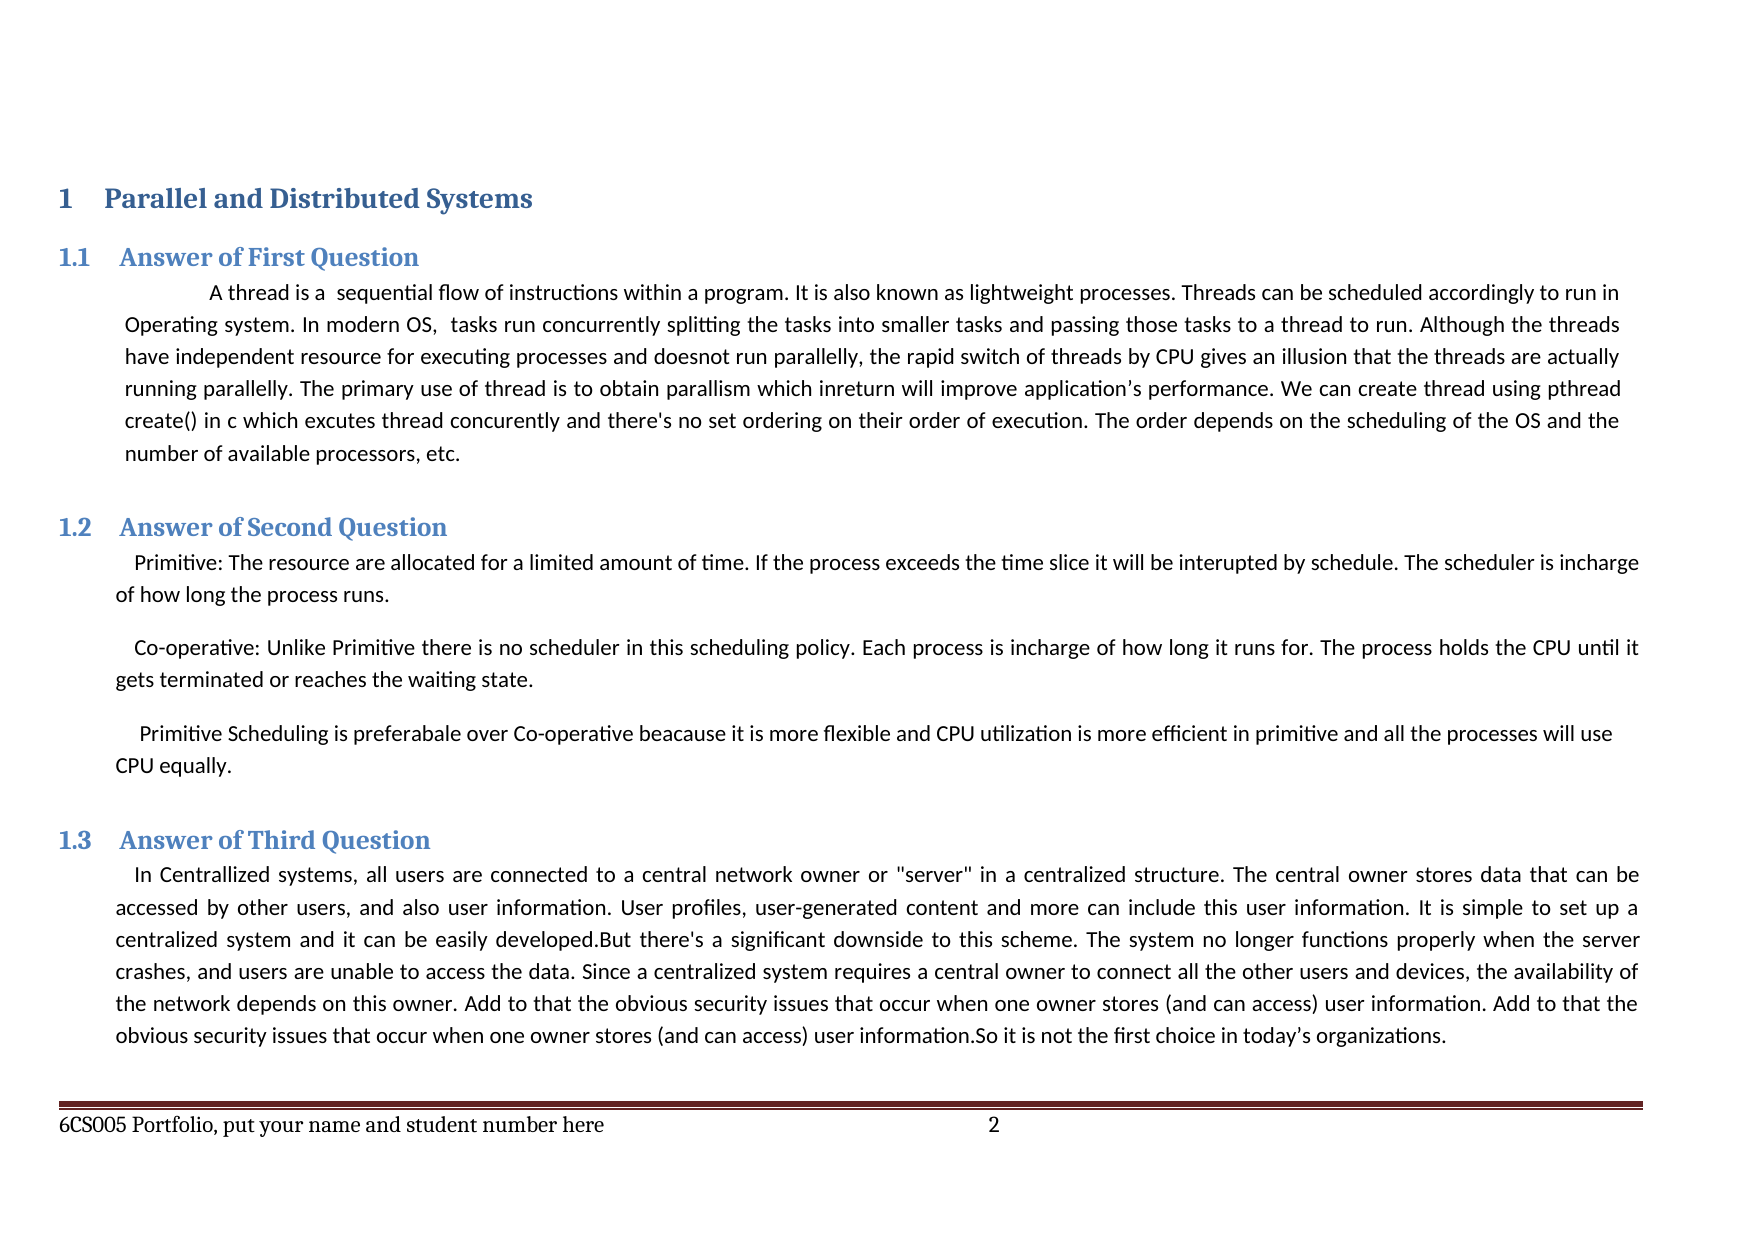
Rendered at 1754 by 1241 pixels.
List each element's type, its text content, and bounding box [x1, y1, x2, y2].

subtitle Parallel and Distributed Systems [59, 183, 1643, 216]
text Co-operative: Unlike Primitive there is no scheduler in this scheduling policy. Each process is incharge of how long it runs for. The process holds the CPU until it gets terminated or reaches the waiting state. [115, 633, 1643, 694]
subtitle Answer of First Question [59, 242, 1643, 273]
subtitle Answer of Third Question [59, 825, 1643, 856]
text A thread is a sequential flow of instructions within a program. It is also known as lightweight processes. Threads can be scheduled accordingly to run in Operating system. In modern OS, tasks run concurrently splitting the tasks into smaller tasks and passing those tasks to a thread to run. Although the threads have independent resource for executing processes and doesnot run parallelly, the rapid switch of threads by CPU gives an illusion that the threads are actually running parallelly. The primary use of thread is to obtain parallism which inreturn will improve application’s performance. We can create thread using pthread create() in c which excutes thread concurently and there's no set ordering on their order of execution. The order depends on the scheduling of the OS and the number of available processors, etc.⠀ [124, 278, 1624, 467]
text In Centrallized systems, all users are connected to a central network owner or "server" in a centralized structure. The central owner stores data that can be accessed by other users, and also user information. User profiles, user-generated content and more can include this user information. It is simple to set up a centralized system and it can be easily developed.But there's a significant downside to this scheme. The system no longer functions properly when the server crashes, and users are unable to access the data. Since a centralized system requires a central owner to connect all the other users and devices, the availability of the network depends on this owner. Add to that the obvious security issues that occur when one owner stores (and can access) user information. Add to that the obvious security issues that occur when one owner stores (and can access) user information.So it is not the first choice in today’s organizations. [115, 860, 1643, 1049]
text Primitive: The resource are allocated for a limited amount of time. If the process exceeds the time slice it will be interupted by schedule. The scheduler is incharge of how long the process runs. [115, 548, 1643, 608]
subtitle Answer of Second Question [59, 512, 1643, 544]
text Primitive Scheduling is preferabale over Co-operative beacause it is more flexible and CPU utilization is more efficient in primitive and all the processes will use CPU equally. [115, 719, 1643, 779]
